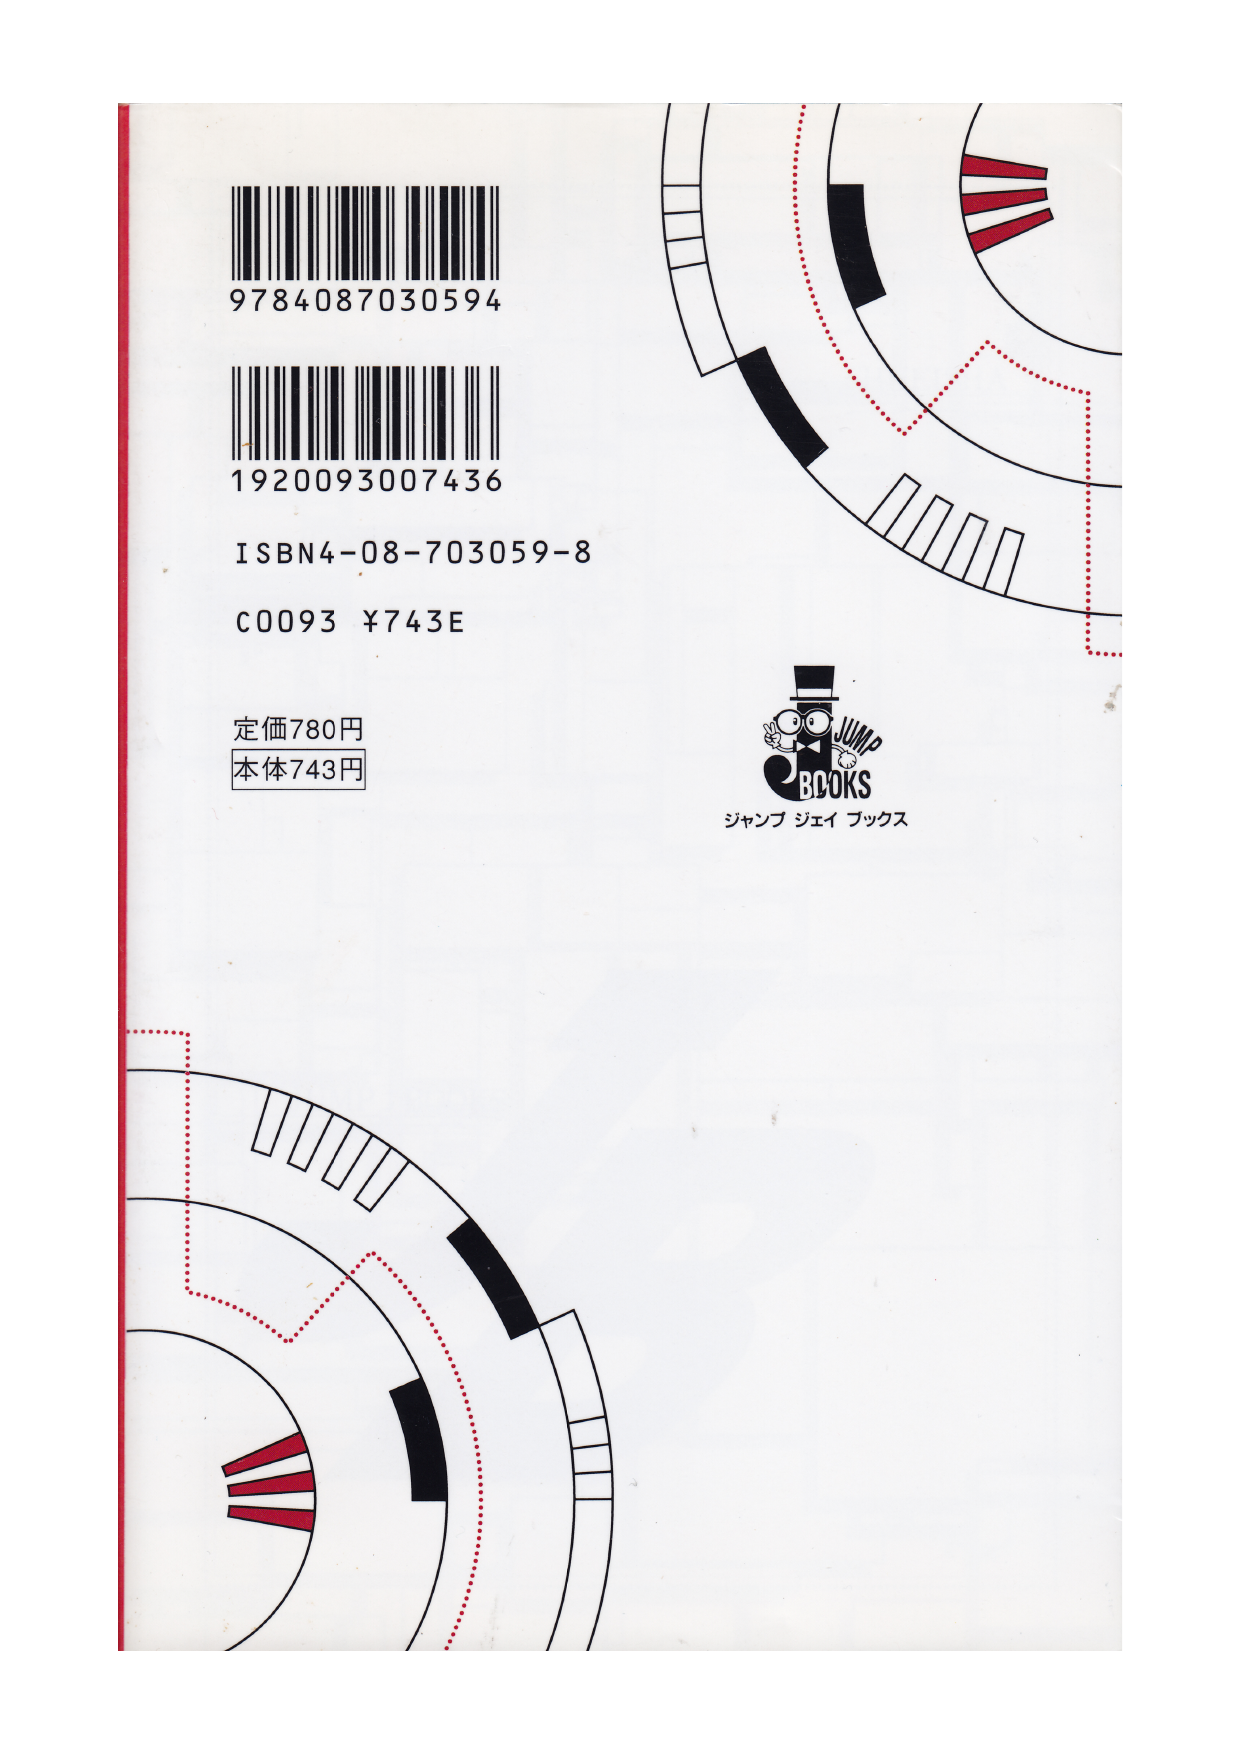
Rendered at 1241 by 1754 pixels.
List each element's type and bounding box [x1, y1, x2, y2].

picture [118, 103, 1123, 1651]
